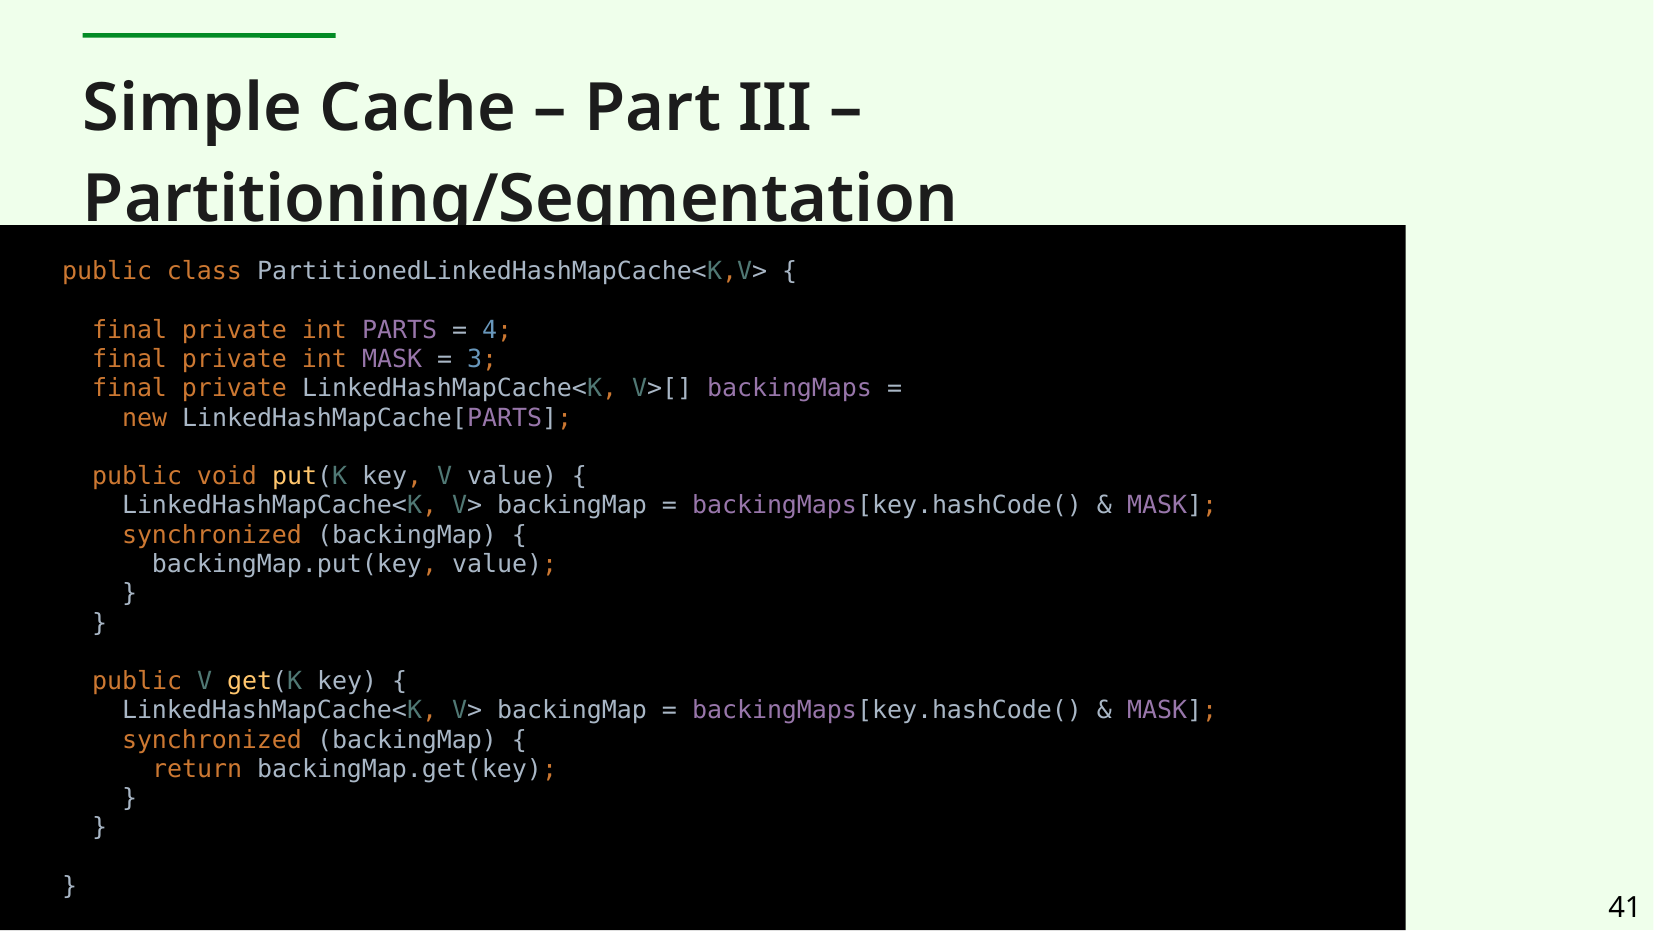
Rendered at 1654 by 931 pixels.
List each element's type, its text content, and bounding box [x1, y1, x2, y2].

text_box [0, 225, 1406, 931]
text_box public class PartitionedLinkedHashMapCache<K,V> { final private int PARTS = 4; final private int MASK = 3; final private LinkedHashMapCache<K, V>[] backingMaps = new LinkedHashMapCache[PARTS]; public void put(K key, V value) { LinkedHashMapCache<K, V> backingMap = backingMaps[key.hashCode() & MASK]; synchronized (backingMap) { backingMap.put(key, value); } } public V get(K key) { LinkedHashMapCache<K, V> backingMap = backingMaps[key.hashCode() & MASK]; synchronized (backingMap) { return backingMap.get(key); } } } [47, 248, 1359, 908]
title Simple Cache – Part III – Partitioning/Segmentation [82, 59, 1571, 193]
